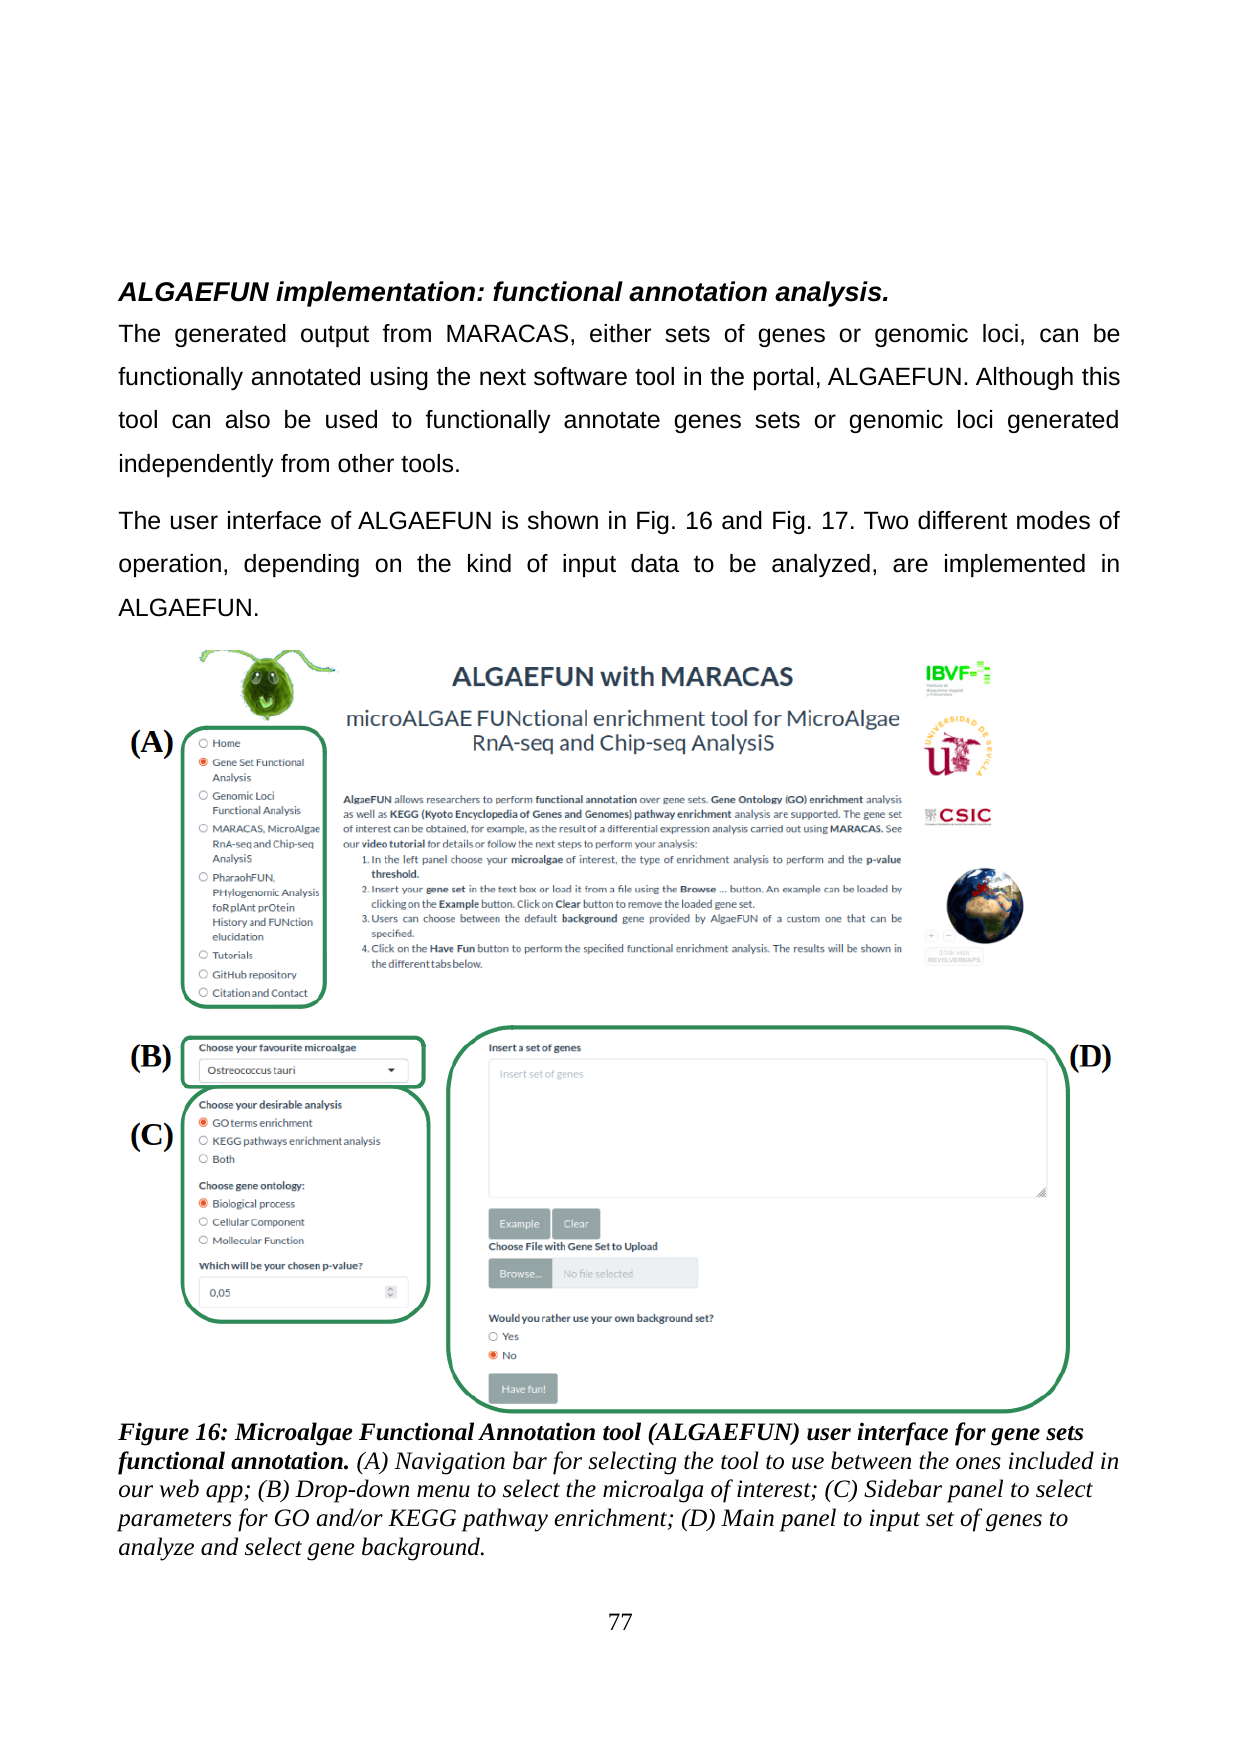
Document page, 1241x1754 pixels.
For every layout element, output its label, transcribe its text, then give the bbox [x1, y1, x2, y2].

picture [118, 650, 1123, 1417]
text The generated output from MARACAS, either sets of genes or genomic loci, can be functionally annotated using the next software tool in the portal, ALGAEFUN. Although this tool can also be used to functionally annotate genes sets or genomic loci generated independently from other tools. [118, 319, 1122, 477]
text Figure 16: Microalgae Functional Annotation tool (ALGAEFUN) user interface for gene sets functional annotation. (A) Navigation bar for selecting the tool to use between the ones included in our web app; (B) Drop-down menu to select the microalga of interest; (C) Sidebar panel to select parameters for GO and/or KEGG pathway enrichment; (D) Main panel to input set of genes to analyze and select gene background. [118, 1417, 1122, 1561]
subtitle ALGAEFUN implementation: functional annotation analysis. [118, 276, 1122, 307]
text The user interface of ALGAEFUN is shown in Fig. 16 and Fig. 17. Two different modes of operation, depending on the kind of input data to be analyzed, are implemented in ALGAEFUN. [118, 506, 1122, 621]
